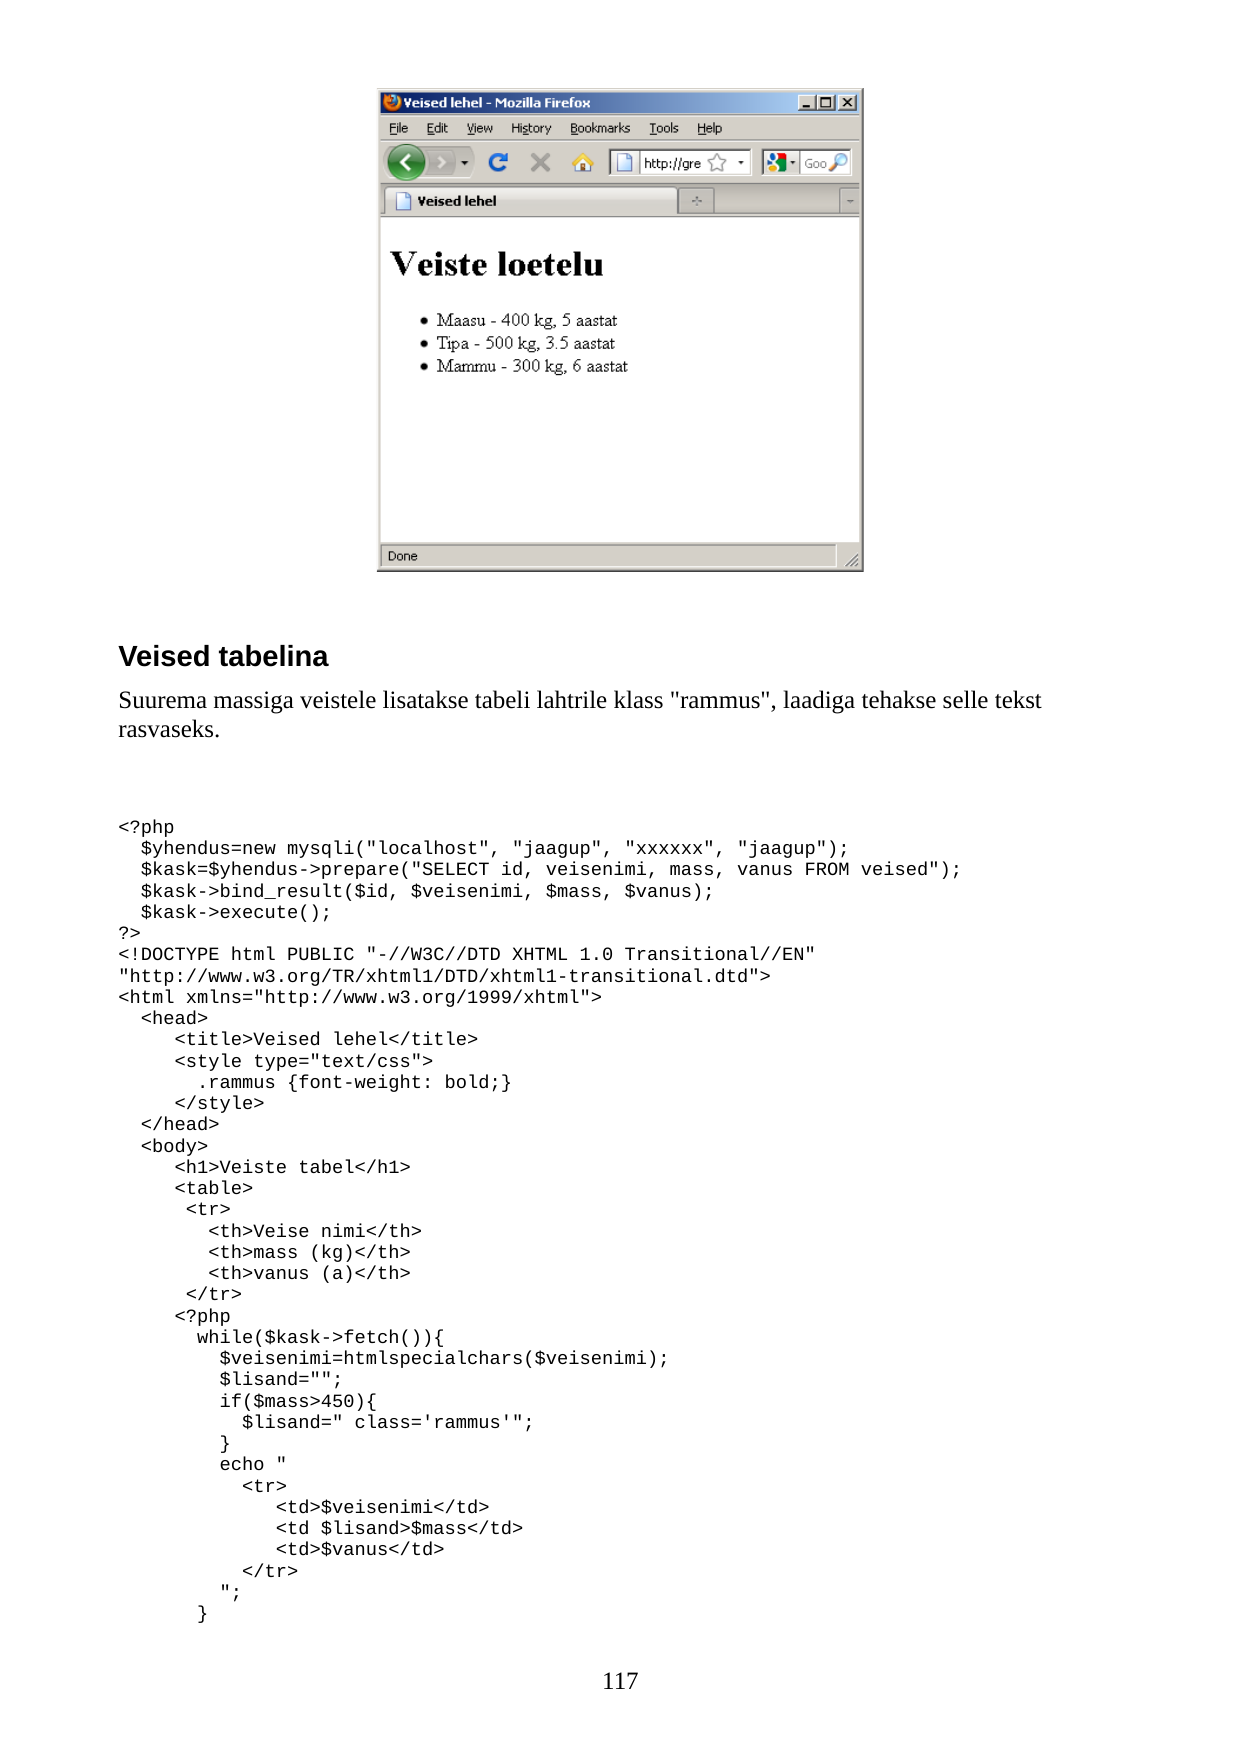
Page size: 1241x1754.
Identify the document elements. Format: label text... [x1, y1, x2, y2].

text <head> [118, 1009, 1122, 1030]
text <th>mass (kg)</th> [118, 1243, 1122, 1264]
text Suurema massiga veistele lisatakse tabeli lahtrile klass "rammus", laadiga tehakse selle tekst rasvaseks. [118, 685, 1122, 743]
text $lisand=" class='rammus'"; [118, 1413, 1122, 1434]
text </style> [118, 1094, 1122, 1115]
text <!DOCTYPE html PUBLIC "-//W3C//DTD XHTML 1.0 Transitional//EN" [118, 945, 1122, 966]
text $kask->execute(); [118, 903, 1122, 924]
text <th>Veise nimi</th> [118, 1221, 1122, 1243]
text <?php [118, 1306, 1122, 1328]
text <td>$vanus</td> [118, 1540, 1122, 1561]
text <?php [118, 818, 1122, 839]
picture [376, 88, 864, 572]
text <style type="text/css"> [118, 1051, 1122, 1073]
text $yhendus=new mysqli("localhost", "jaagup", "xxxxxx", "jaagup"); [118, 839, 1122, 860]
text } [118, 1604, 1122, 1625]
text $kask=$yhendus->prepare("SELECT id, veisenimi, mass, vanus FROM veised"); [118, 860, 1122, 881]
text while($kask->fetch()){ [118, 1328, 1122, 1349]
text "; [118, 1583, 1122, 1604]
text <title>Veised lehel</title> [118, 1030, 1122, 1051]
text .rammus {font-weight: bold;} [118, 1073, 1122, 1094]
text <th>vanus (a)</th> [118, 1264, 1122, 1285]
text <td $lisand>$mass</td> [118, 1519, 1122, 1540]
text <tr> [118, 1200, 1122, 1221]
text <tr> [118, 1476, 1122, 1498]
text ?> [118, 924, 1122, 945]
text $lisand=""; [118, 1370, 1122, 1391]
text <body> [118, 1136, 1122, 1158]
text <h1>Veiste tabel</h1> [118, 1158, 1122, 1179]
text echo " [118, 1455, 1122, 1476]
text $kask->bind_result($id, $veisenimi, $mass, $vanus); [118, 881, 1122, 903]
text <table> [118, 1179, 1122, 1200]
text </tr> [118, 1561, 1122, 1583]
text $veisenimi=htmlspecialchars($veisenimi); [118, 1349, 1122, 1370]
text <html xmlns="http://www.w3.org/1999/xhtml"> [118, 988, 1122, 1009]
text </tr> [118, 1285, 1122, 1306]
text if($mass>450){ [118, 1391, 1122, 1413]
subtitle Veised tabelina [118, 639, 1122, 673]
text } [118, 1434, 1122, 1455]
text <td>$veisenimi</td> [118, 1498, 1122, 1519]
text "http://www.w3.org/TR/xhtml1/DTD/xhtml1-transitional.dtd"> [118, 966, 1122, 988]
text </head> [118, 1115, 1122, 1136]
